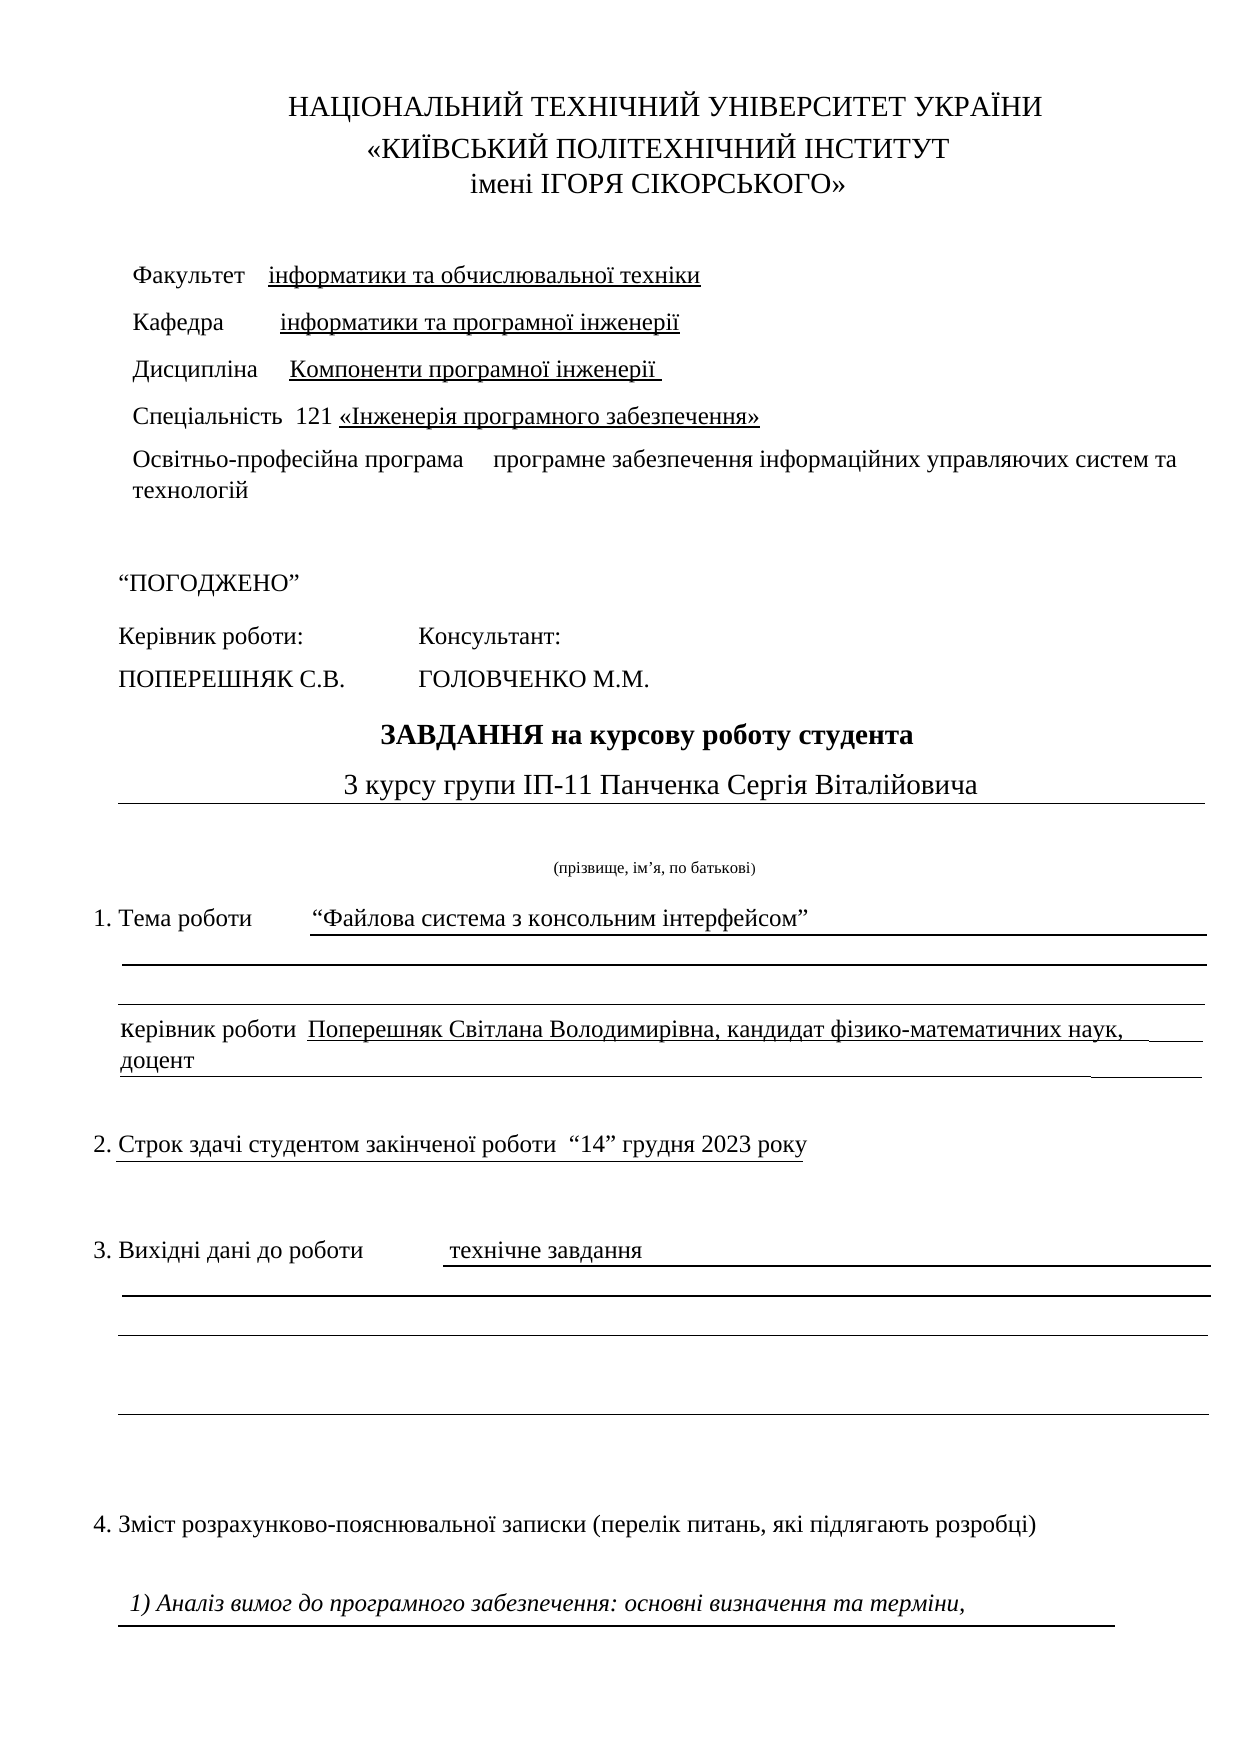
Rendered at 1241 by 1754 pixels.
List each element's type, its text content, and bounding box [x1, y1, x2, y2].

text (прізвище, ім’я, по батькові) [128, 858, 1181, 877]
list Строк здачі студентом закінченої роботи “14” грудня 2023 року [93, 1129, 1181, 1158]
list Тема роботи “Файлова система з консольним інтерфейсом” [93, 903, 1181, 932]
list Вихідні дані до роботи технічне завдання [93, 1235, 1181, 1263]
text НАЦІОНАЛЬНИЙ ТЕХНІЧНИЙ УНІВЕРСИТЕТ УКРАЇНИ [288, 89, 1175, 122]
text Дисципліна Компоненти програмної інженерії [132, 354, 1181, 383]
list Зміст розрахунково-пояснювальної записки (перелік питань, які підлягають розробці) [93, 1509, 1181, 1538]
text “ПОГОДЖЕНО” [118, 568, 1181, 596]
text Спеціальність 121 «Інженерія програмного забезпечення» [132, 401, 1181, 430]
text «КИЇВСЬКИЙ ПОЛІТЕХНІЧНИЙ ІНСТИТУТ імені ІГОРЯ СІКОРСЬКОГО» [342, 131, 974, 200]
table_header 1) Аналіз вимог до програмного забезпечення: основні визначення та терміни, [118, 1588, 1115, 1625]
text керівник роботи Поперешняк Світлана Володимирівна, кандидат фізико-математичних наук, доцент [120, 1003, 1186, 1074]
text Кафедра інформатики та програмної інженерії [132, 307, 1181, 336]
text Освітньо-професійна програма програмне забезпечення інформаційних управляючих систем та технологій [132, 444, 1181, 503]
text Керівник роботи: Консультант: [118, 621, 1181, 649]
text ПОПЕРЕШНЯК С.В. ГОЛОВЧЕНКО М.М. [118, 664, 1181, 693]
text 3 курсу групи ІП-11 Панченка Сергія Віталійовича [133, 767, 1181, 800]
text Факультет інформатики та обчислювальної техніки [132, 260, 1181, 289]
text ЗАВДАННЯ на курсову роботу студента [128, 717, 1166, 751]
